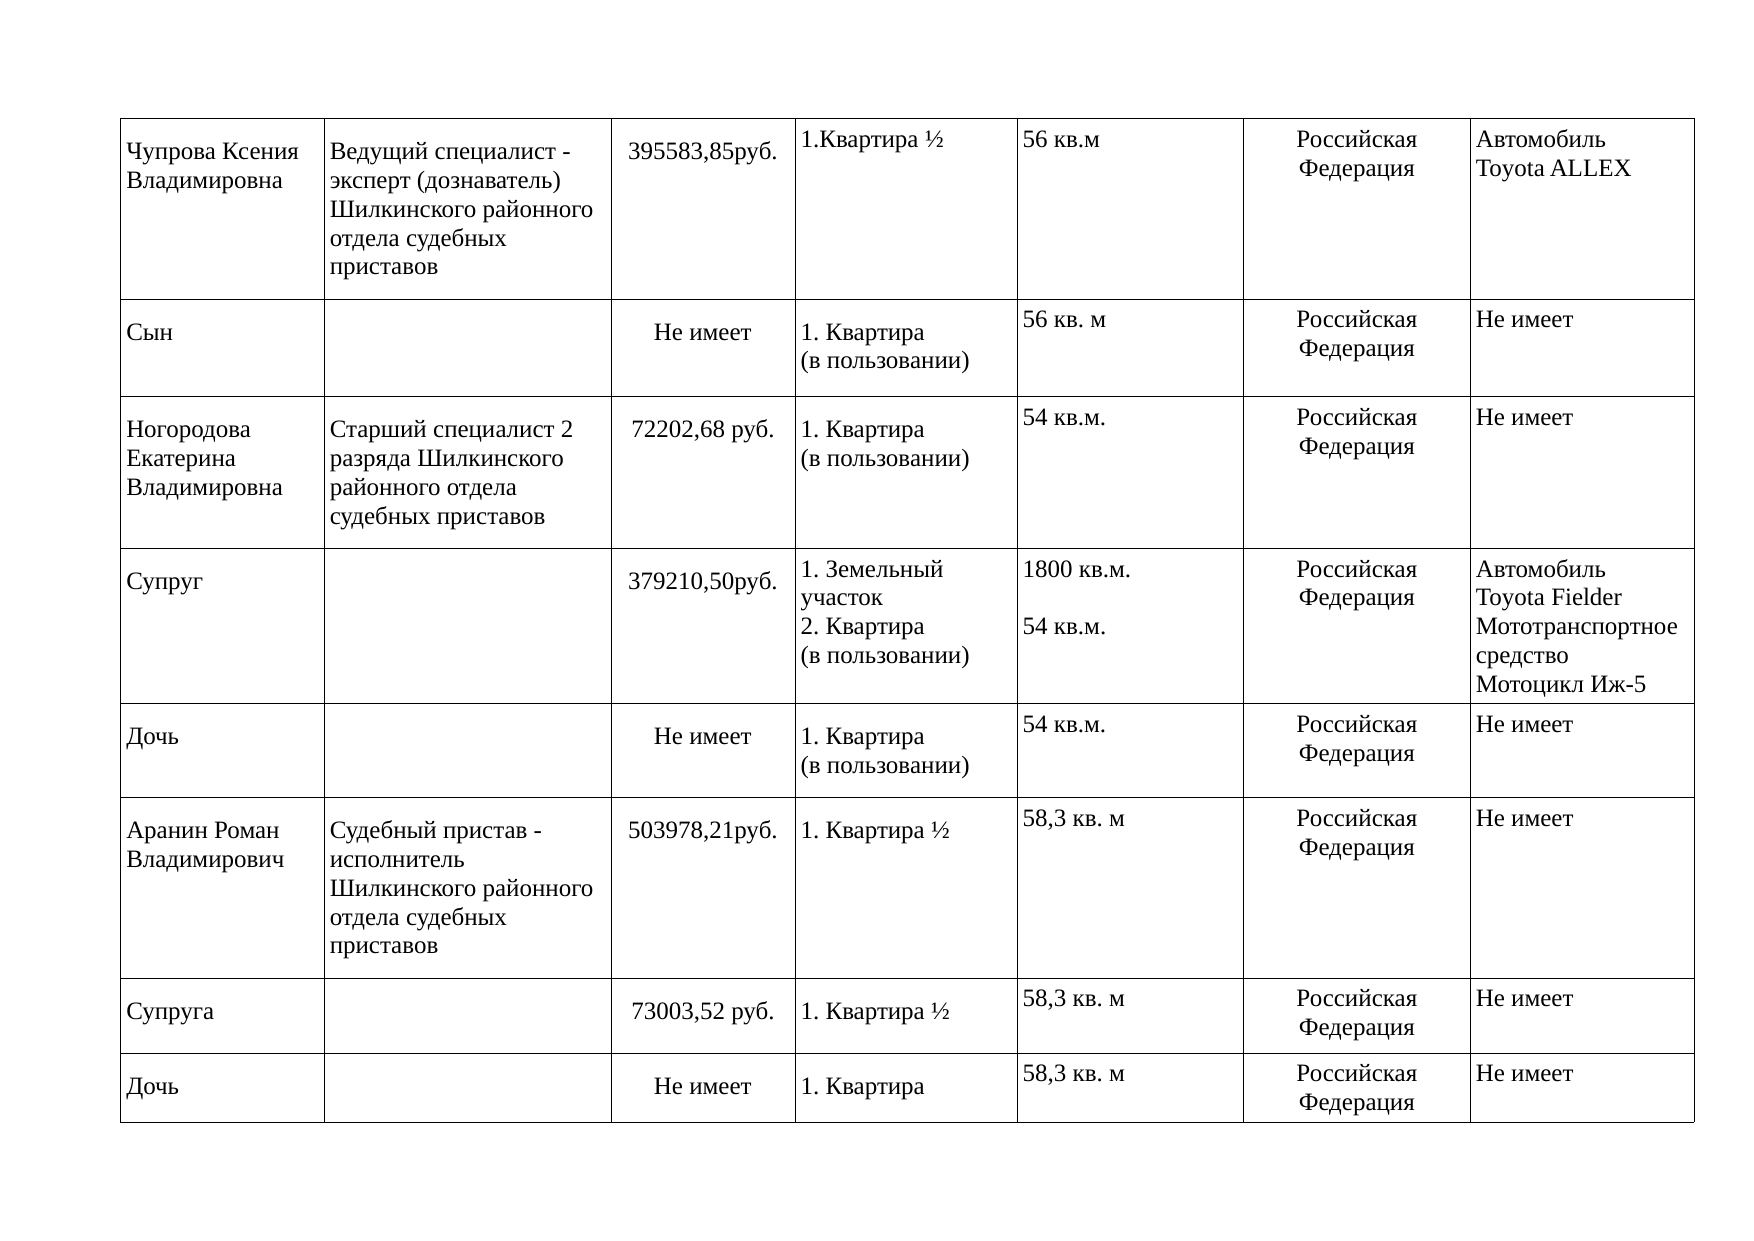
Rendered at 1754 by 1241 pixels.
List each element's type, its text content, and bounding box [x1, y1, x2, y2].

table_cell Не имеет [1471, 300, 1694, 396]
table_cell Сын [121, 300, 324, 396]
table_cell Российская Федерация [1244, 119, 1470, 298]
table_cell [325, 704, 611, 797]
table_cell 503978,21руб. [612, 798, 795, 977]
table_cell Супруг [121, 549, 324, 703]
table_cell [325, 549, 611, 703]
table_cell Российская Федерация [1244, 549, 1470, 703]
table_cell [325, 300, 611, 396]
table_cell 1800 кв.м. 54 кв.м. [1018, 549, 1243, 703]
table_cell 1. Квартира ½ [796, 979, 1017, 1052]
table_cell 72202,68 руб. [612, 397, 795, 548]
table_cell 54 кв.м. [1018, 704, 1243, 797]
table_cell Ногородова Екатерина Владимировна [121, 397, 324, 548]
table_cell 1.Квартира ½ [796, 119, 1017, 298]
table_cell Супруга [121, 979, 324, 1052]
table_cell Российская Федерация [1244, 704, 1470, 797]
table_cell Дочь [121, 1054, 324, 1122]
table_cell 58,3 кв. м [1018, 798, 1243, 977]
table_cell 1. Квартира ½ [796, 798, 1017, 977]
table_cell Дочь [121, 704, 324, 797]
table_cell 379210,50руб. [612, 549, 795, 703]
table_cell Российская Федерация [1244, 979, 1470, 1052]
table_cell Не имеет [612, 300, 795, 396]
table_cell [325, 1054, 611, 1122]
table_cell Не имеет [1471, 979, 1694, 1052]
table_cell 1. Квартира (в пользовании) [796, 397, 1017, 548]
table_cell Автомобиль Toyota Fielder Мототранспортное средство Мотоцикл Иж-5 [1471, 549, 1694, 703]
table_cell 58,3 кв. м [1018, 979, 1243, 1052]
table_cell Чупрова Ксения Владимировна [121, 119, 324, 298]
table_cell Не имеет [1471, 1054, 1694, 1122]
table_cell Российская Федерация [1244, 798, 1470, 977]
table_cell Судебный пристав - исполнитель Шилкинского районного отдела судебных приставов [325, 798, 611, 977]
table_cell Аранин Роман Владимирович [121, 798, 324, 977]
table_cell 73003,52 руб. [612, 979, 795, 1052]
table_cell 395583,85руб. [612, 119, 795, 298]
table_cell 54 кв.м. [1018, 397, 1243, 548]
table_cell 58,3 кв. м [1018, 1054, 1243, 1122]
table_cell Российская Федерация [1244, 300, 1470, 396]
table_cell 1. Квартира [796, 1054, 1017, 1122]
table_cell Российская Федерация [1244, 397, 1470, 548]
table_cell Старший специалист 2 разряда Шилкинского районного отдела судебных приставов [325, 397, 611, 548]
table_cell 1. Земельный участок 2. Квартира (в пользовании) [796, 549, 1017, 703]
table_cell Российская Федерация [1244, 1054, 1470, 1122]
table_cell 56 кв. м [1018, 300, 1243, 396]
table_cell Не имеет [1471, 397, 1694, 548]
table_cell Не имеет [612, 1054, 795, 1122]
table_cell Автомобиль Toyota ALLEX [1471, 119, 1694, 298]
table_cell 1. Квартира (в пользовании) [796, 300, 1017, 396]
table_cell Не имеет [1471, 798, 1694, 977]
table_cell [325, 979, 611, 1052]
table_cell Не имеет [612, 704, 795, 797]
table_cell Не имеет [1471, 704, 1694, 797]
table_cell Ведущий специалист - эксперт (дознаватель) Шилкинского районного отдела судебных приставов [325, 119, 611, 298]
table_cell 1. Квартира (в пользовании) [796, 704, 1017, 797]
table_cell 56 кв.м [1018, 119, 1243, 298]
